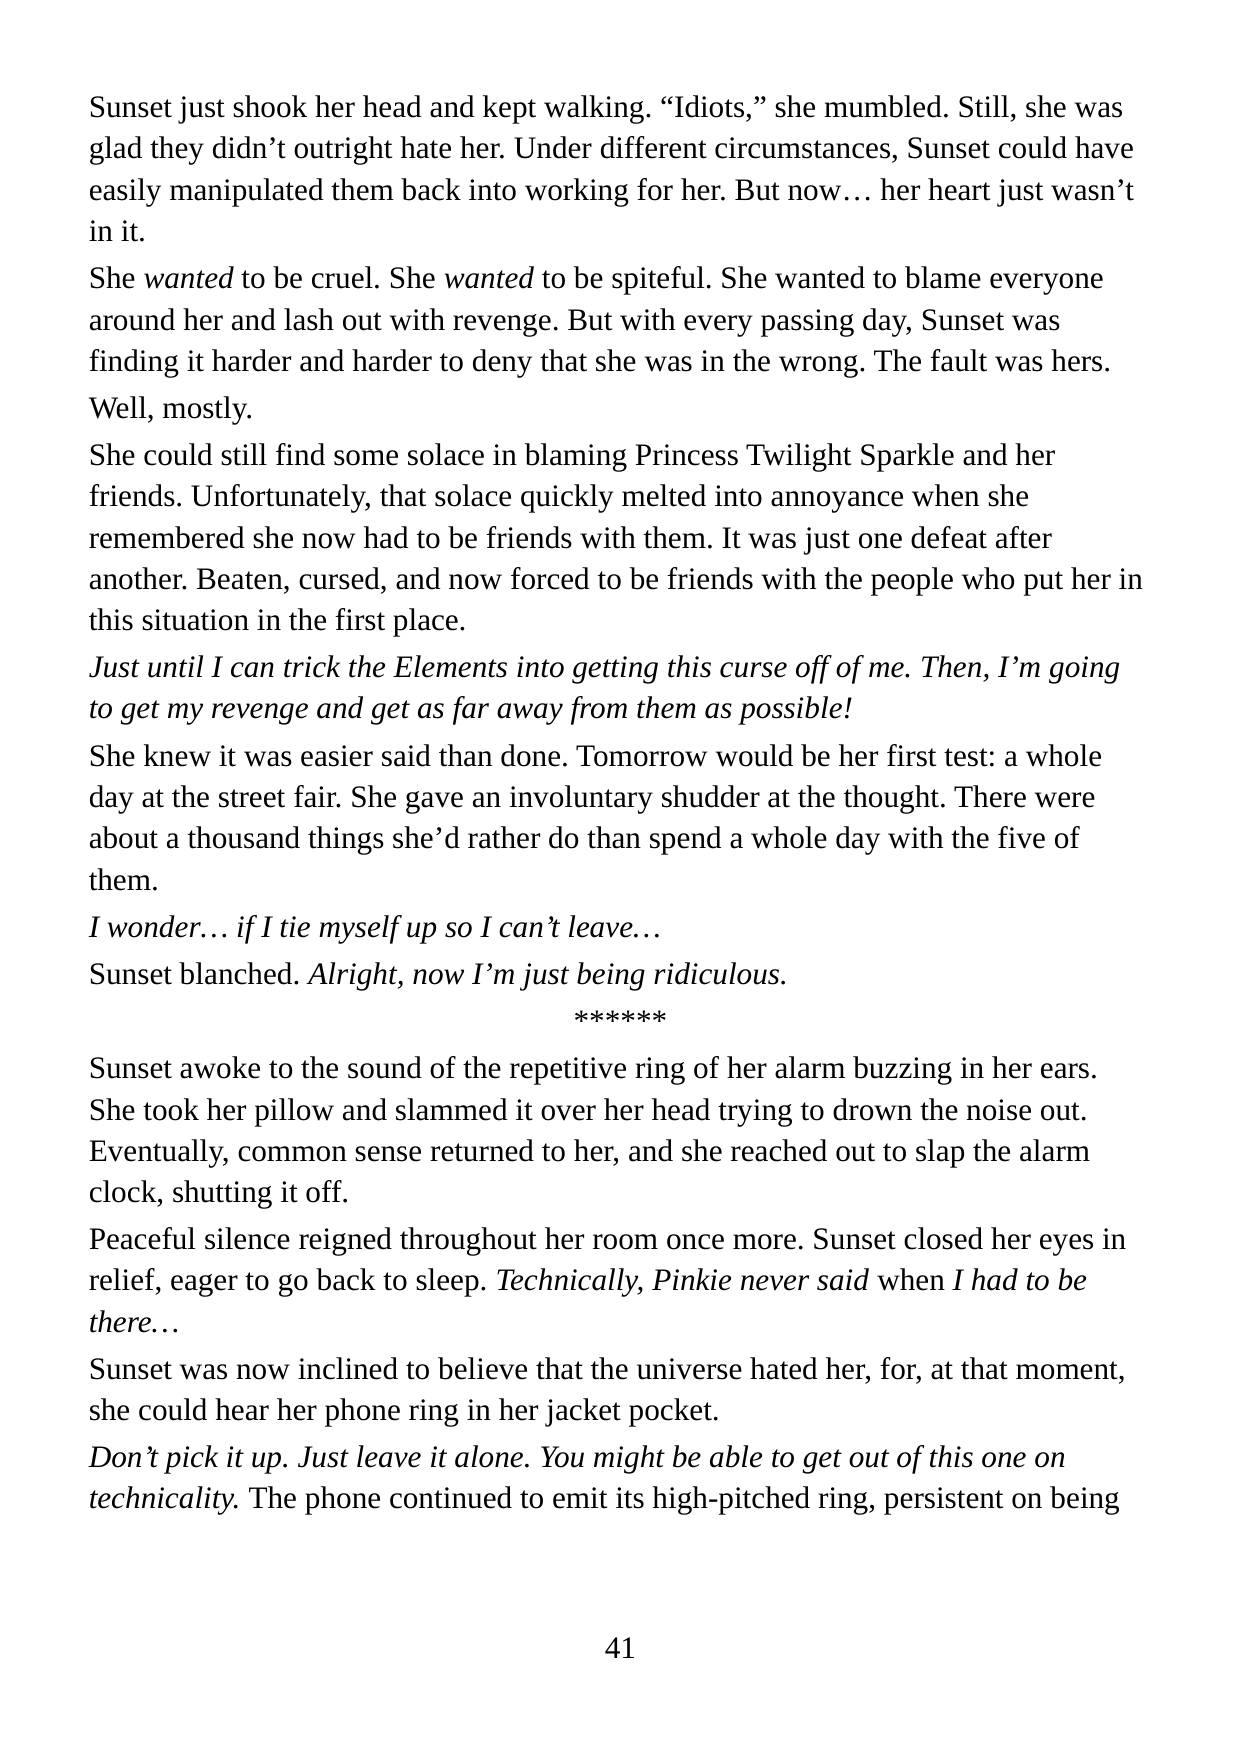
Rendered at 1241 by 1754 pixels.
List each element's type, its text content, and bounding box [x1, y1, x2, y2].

text She knew it was easier said than done. Tomorrow would be her first test: a whole day at the street fair. She gave an involuntary shudder at the thought. There were about a thousand things she’d rather do than spend a whole day with the five of them. [88, 737, 1152, 897]
text She could still find some solace in blaming Princess Twilight Sparkle and her friends. Unfortunately, that solace quickly melted into annoyance when she remembered she now had to be friends with them. It was just one defeat after another. Beaten, cursed, and now forced to be friends with the people who put her in this situation in the first place. [88, 436, 1152, 637]
text Sunset awoke to the sound of the repetitive ring of her alarm buzzing in her ears. She took her pillow and slammed it over her head trying to drown the noise out. Eventually, common sense returned to her, and she reached out to slap the alarm clock, shutting it off. [88, 1049, 1152, 1209]
text Well, mostly. [88, 389, 1152, 425]
text Sunset just shook her head and kept walking. “Idiots,” she mumbled. Still, she was glad they didn’t outright hate her. Under different circumstances, Sunset could have easily manipulated them back into working for her. But now… her heart just wasn’t in it. [88, 88, 1152, 248]
text Don’t pick it up. Just leave it alone. You might be able to get out of this one on technicality. The phone continued to emit its high-pitched ring, persistent on being [88, 1438, 1152, 1516]
text Peaceful silence reigned throughout her room once more. Sunset closed her eyes in relief, eager to go back to sleep. Technically, Pinkie never said when I had to be there… [88, 1220, 1152, 1339]
text Sunset blanched. Alright, now I’m just being ridiculous. [88, 955, 1152, 991]
text ****** [88, 1002, 1152, 1038]
text Sunset was now inclined to believe that the universe hated her, for, at that moment, she could hear her phone ring in her jacket pocket. [88, 1350, 1152, 1427]
text Just until I can trick the Elements into getting this curse off of me. Then, I’m going to get my revenge and get as far away from them as possible! [88, 648, 1152, 726]
text She wanted to be cruel. She wanted to be spiteful. She wanted to blame everyone around her and lash out with revenge. But with every passing day, Sunset was finding it harder and harder to deny that she was in the wrong. The fault was hers. [88, 259, 1152, 378]
text I wonder… if I tie myself up so I can’t leave… [88, 908, 1152, 944]
